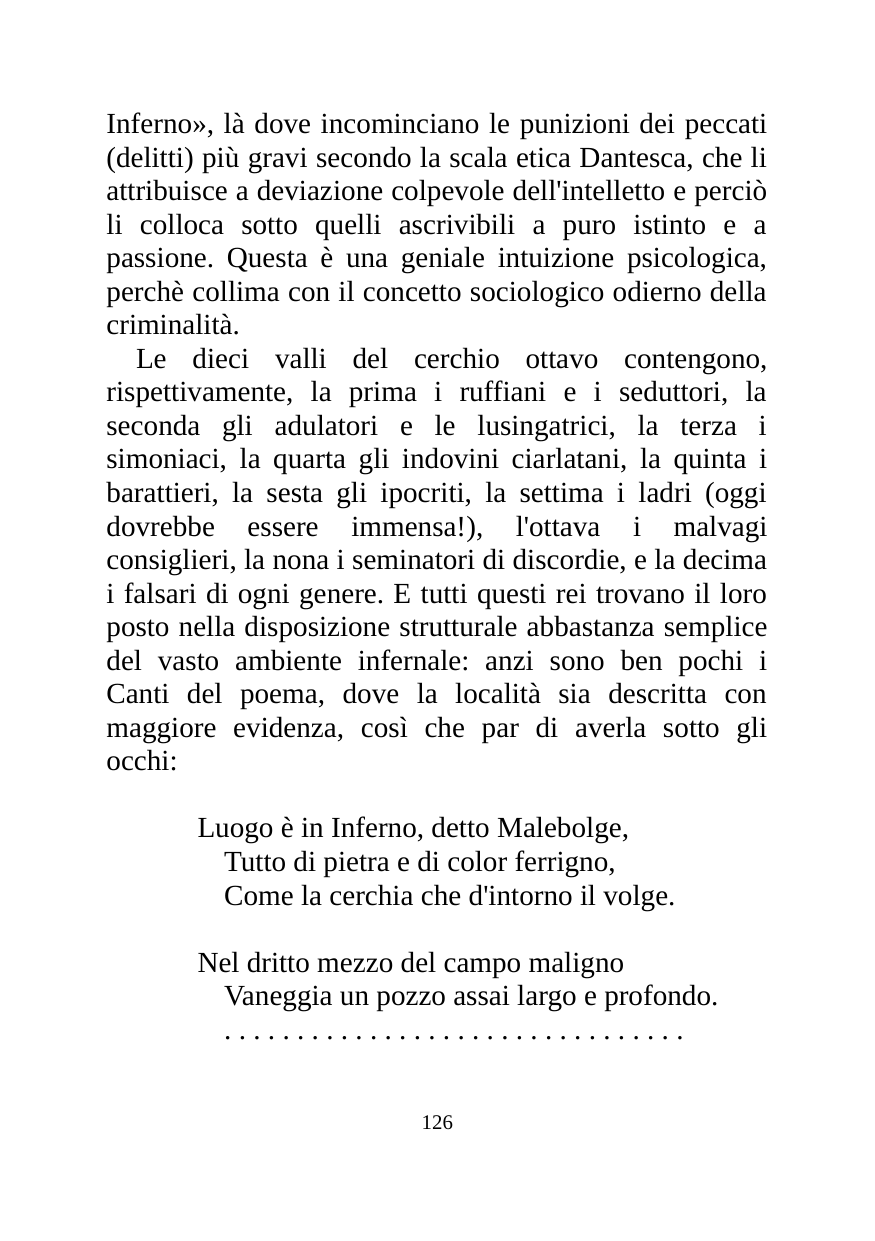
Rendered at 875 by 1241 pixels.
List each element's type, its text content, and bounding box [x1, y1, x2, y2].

text Luogo è in Inferno, detto Malebolge, Tutto di pietra e di color ferrigno, Come la cerchia che d'intorno il volge. [197, 811, 768, 911]
text Nel dritto mezzo del campo maligno Vaneggia un pozzo assai largo e profondo. . . . . . . . . . . . . . . . . . . . . . . . . . . . . . . . . [197, 945, 768, 1045]
text Le dieci valli del cerchio ottavo contengono, rispettivamente, la prima i ruffiani e i seduttori, la seconda gli adulatori e le lusingatrici, la terza i simoniaci, la quarta gli indovini ciarlatani, la quinta i barattieri, la sesta gli ipocriti, la settima i ladri (oggi dovrebbe essere immensa!), l'ottava i malvagi consiglieri, la nona i seminatori di discordie, e la decima i falsari di ogni genere. E tutti questi rei trovano il loro posto nella disposizione strutturale abbastanza semplice del vasto ambiente infernale: anzi sono ben pochi i Canti del poema, dove la località sia descritta con maggiore evidenza, così che par di averla sotto gli occhi: [106, 341, 768, 777]
text Inferno», là dove incominciano le punizioni dei peccati (delitti) più gravi secondo la scala etica Dantesca, che li attribuisce a deviazione colpevole dell'intelletto e perciò li colloca sotto quelli ascrivibili a puro istinto e a passione. Questa è una geniale intuizione psicologica, perchè collima con il concetto sociologico odierno della criminalità. [106, 106, 768, 341]
